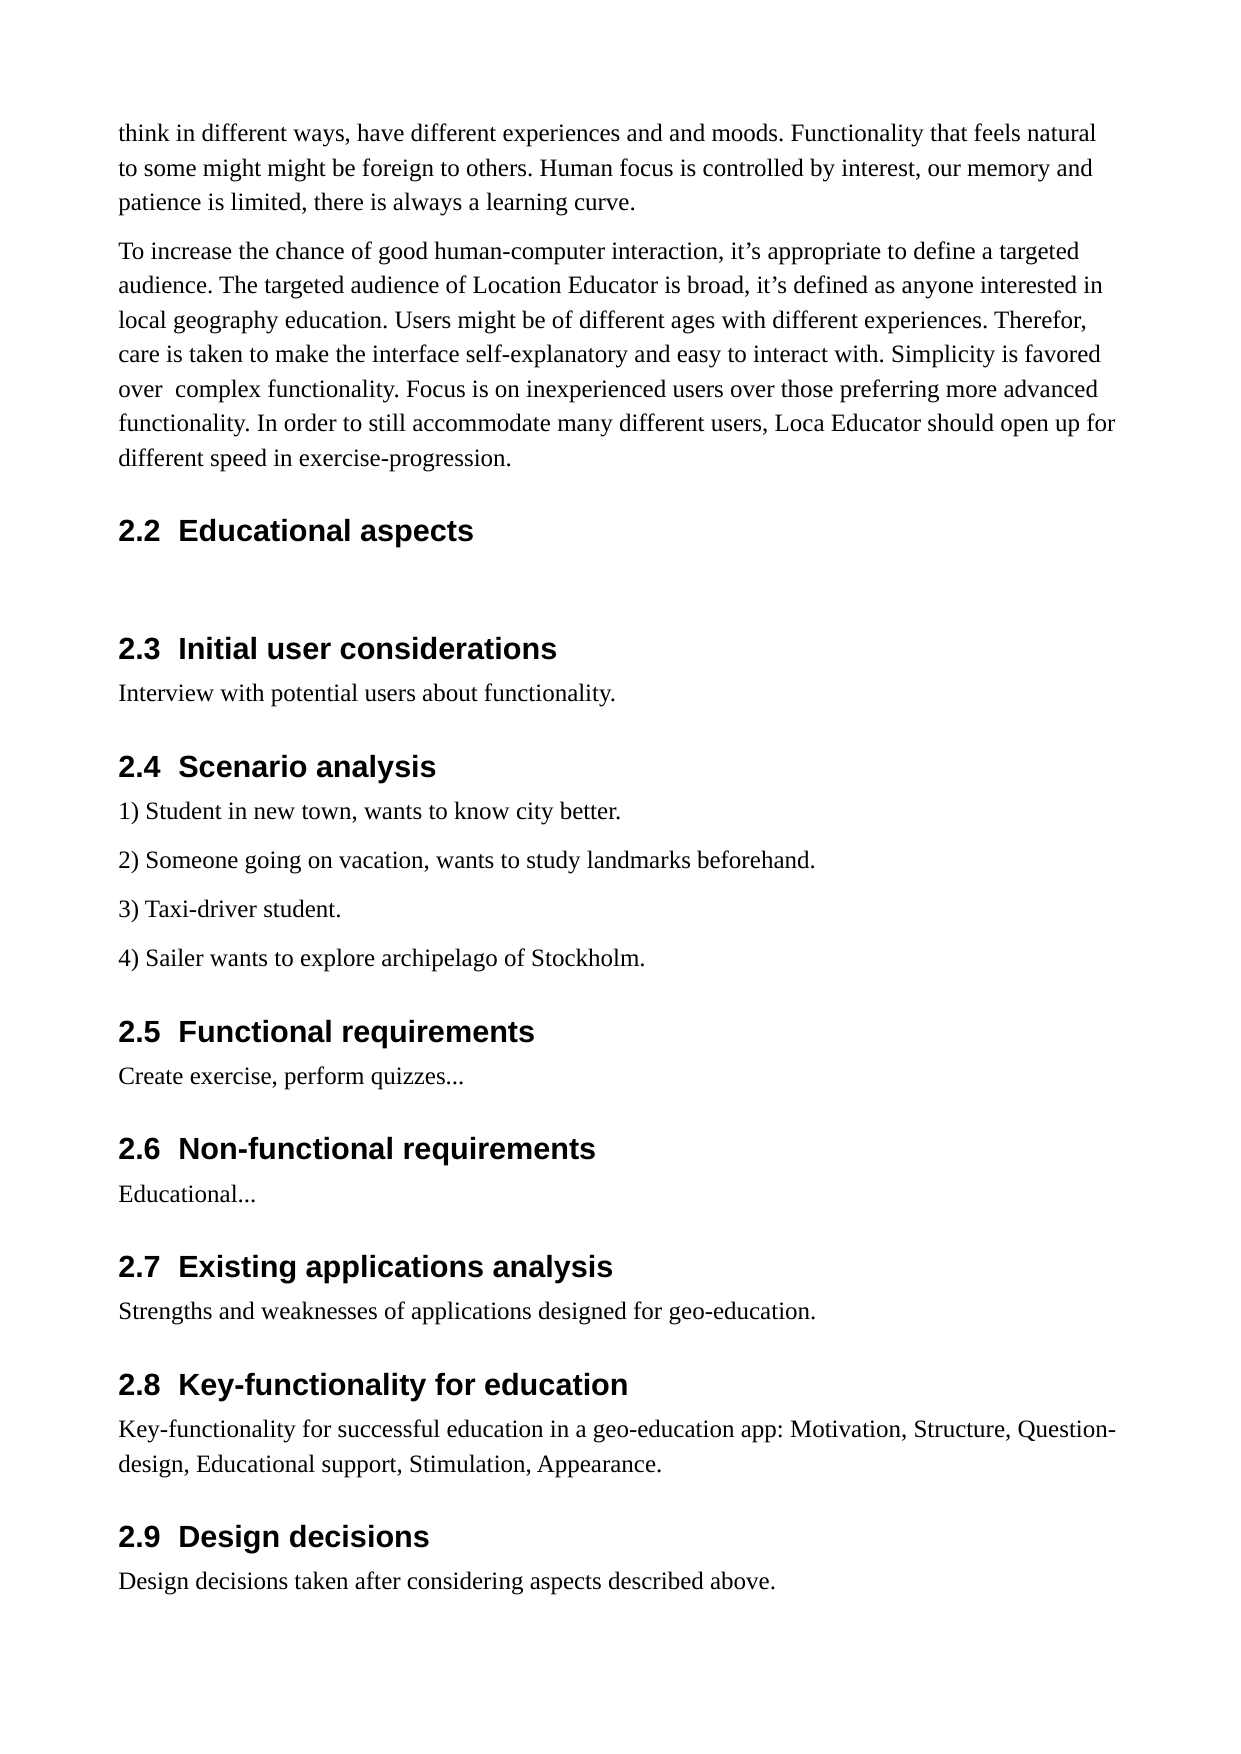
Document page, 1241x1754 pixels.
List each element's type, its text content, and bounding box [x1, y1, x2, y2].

subtitle Functional requirements [118, 1013, 1122, 1048]
subtitle Educational aspects [118, 513, 1122, 548]
subtitle Non-functional requirements [118, 1131, 1122, 1166]
subtitle Scenario analysis [118, 748, 1122, 784]
text Design decisions taken after considering aspects described above. [118, 1566, 1122, 1595]
text Key-functionality for successful education in a geo-education app: Motivation, Structure, Question-design, Educational support, Stimulation, Appearance. [118, 1414, 1122, 1477]
text Strengths and weaknesses of applications designed for geo-education. [118, 1296, 1122, 1325]
subtitle Existing applications analysis [118, 1249, 1122, 1284]
text Educational... [118, 1179, 1122, 1207]
text To increase the chance of good human-computer interaction, it’s appropriate to define a targeted audience. The targeted audience of Location Educator is broad, it’s defined as anyone interested in local geography education. Users might be of different ages with different experiences. Therefor, care is taken to make the interface self-explanatory and easy to interact with. Simplicity is favored over complex functionality. Focus is on inexperienced users over those preferring more advanced functionality. In order to still accommodate many different users, Loca Educator should open up for different speed in exercise-progression. [118, 236, 1122, 472]
text 1) Student in new town, wants to know city better. [118, 796, 1122, 825]
subtitle Design decisions [118, 1518, 1122, 1554]
text 4) Sailer wants to explore archipelago of Stockholm. [118, 943, 1122, 972]
text 3) Taxi-driver student. [118, 894, 1122, 923]
text 2) Someone going on vacation, wants to study landmarks beforehand. [118, 845, 1122, 874]
text think in different ways, have different experiences and and moods. Functionality that feels natural to some might might be foreign to others. Human focus is controlled by interest, our memory and patience is limited, there is always a learning curve. [118, 118, 1122, 216]
text Interview with potential users about functionality. [118, 678, 1122, 707]
text Create exercise, perform quizzes... [118, 1061, 1122, 1090]
subtitle Initial user considerations [118, 631, 1122, 666]
subtitle Key-functionality for education [118, 1366, 1122, 1402]
